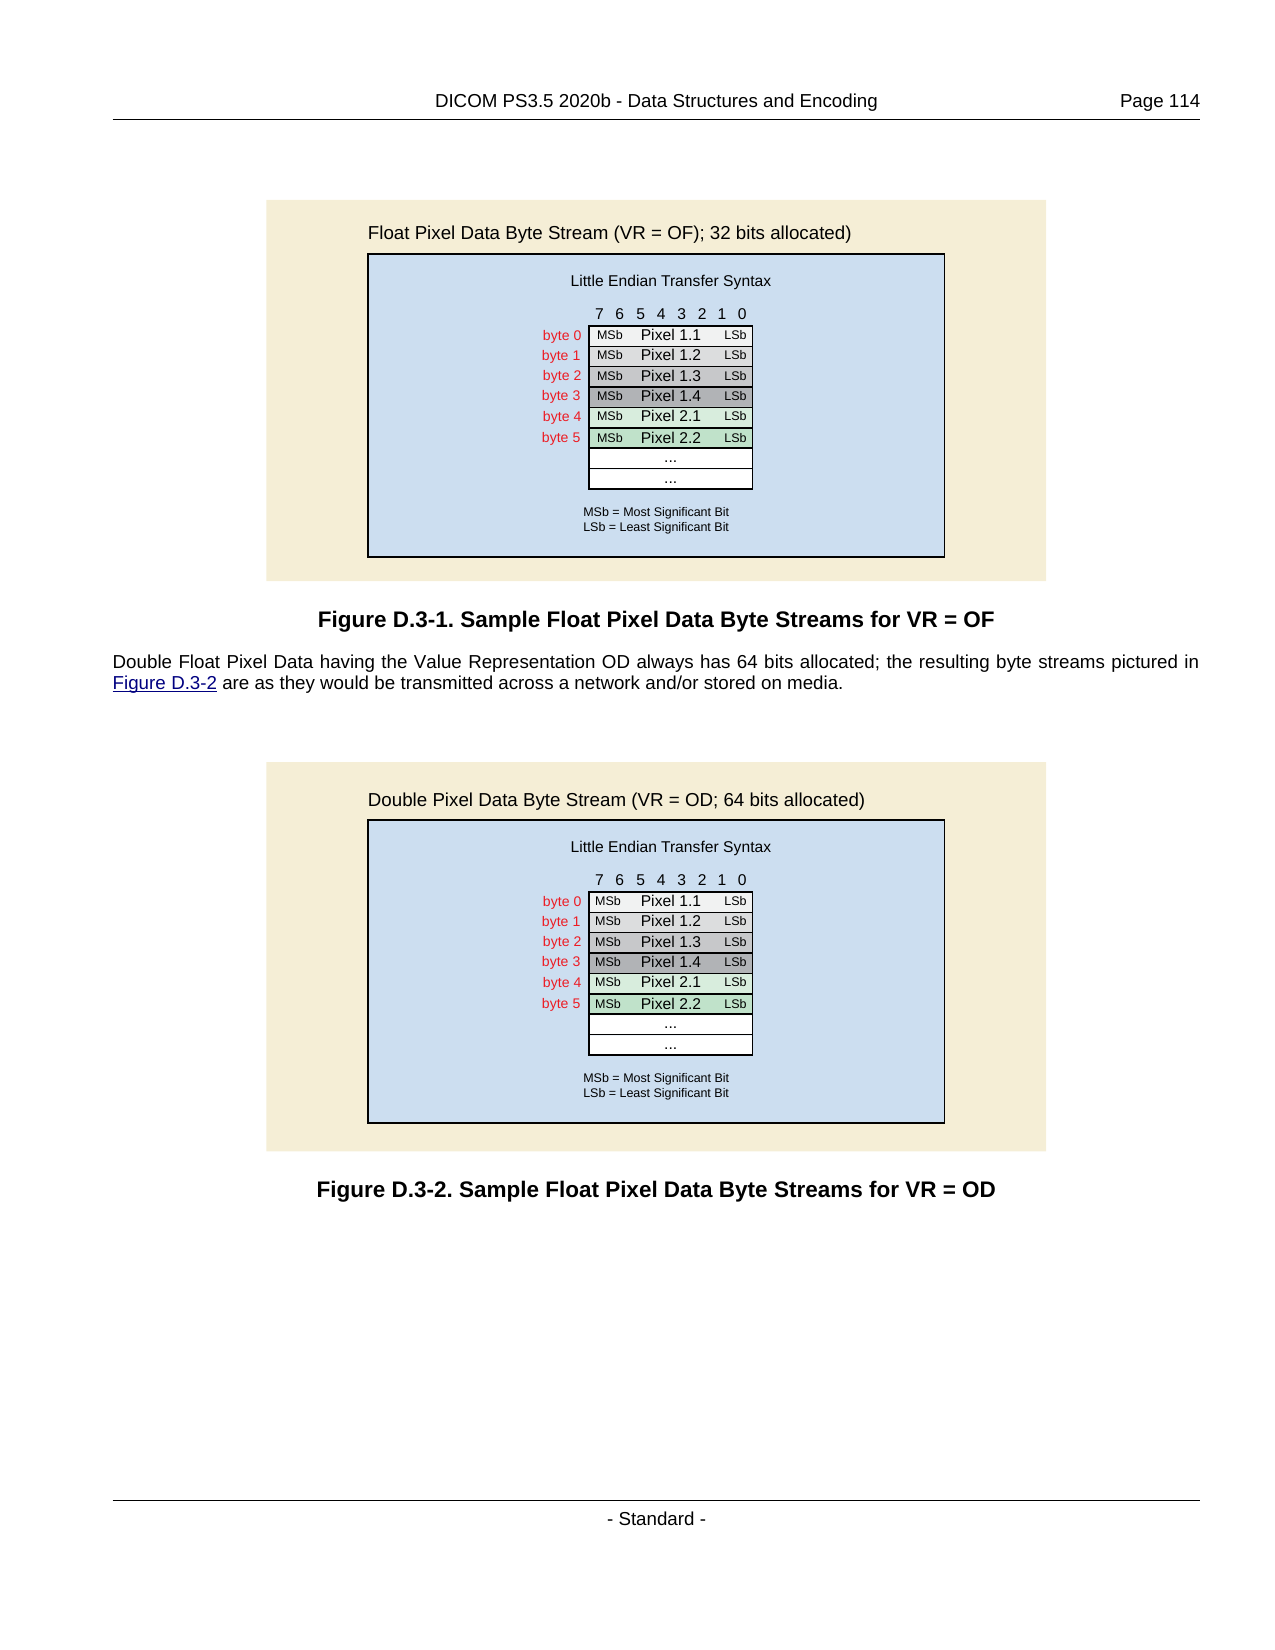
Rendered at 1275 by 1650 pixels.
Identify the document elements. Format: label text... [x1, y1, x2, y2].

text Figure D.3-1. Sample Float Pixel Data Byte Streams for VR = OF [112, 606, 1200, 632]
text Double Float Pixel Data having the Value Representation OD always has 64 bits allocated; the resulting byte streams pictured in Figure D.3-2 are as they would be transmitted across a network and/or stored on media. [112, 650, 1200, 693]
text Figure D.3-2. Sample Float Pixel Data Byte Streams for VR = OD [112, 1176, 1200, 1202]
